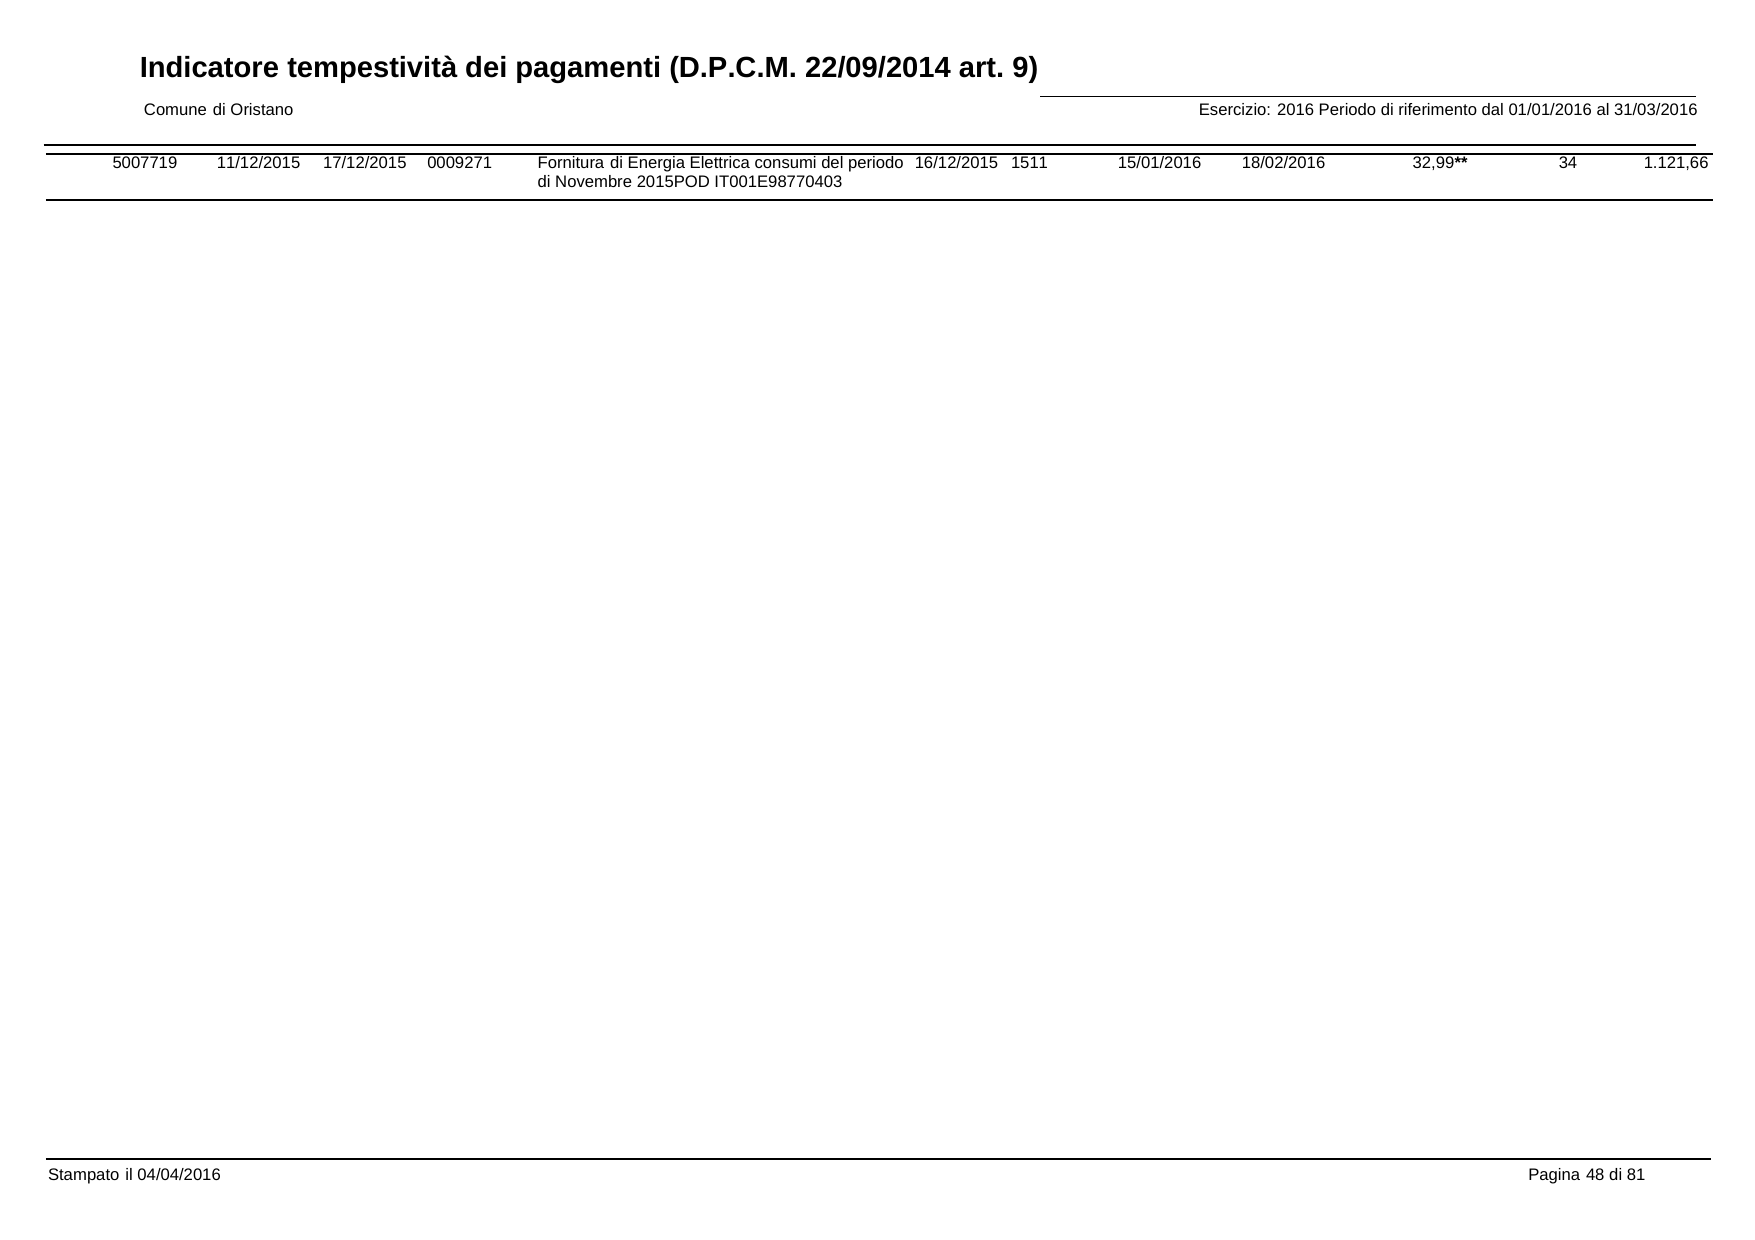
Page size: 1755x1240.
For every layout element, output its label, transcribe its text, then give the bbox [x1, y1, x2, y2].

table_cell 11/12/2015 [197, 155, 311, 199]
table_cell 32,99** [1357, 155, 1513, 199]
table_cell 15/01/2016 [1082, 155, 1221, 199]
table_cell 5007719 [46, 155, 197, 199]
table_cell Fornitura di Energia Elettrica consumi del periodo di Novembre 2015POD IT001E98770403 [515, 155, 911, 199]
table_cell 16/12/2015 1511 [911, 155, 1082, 199]
table_cell 34 [1513, 155, 1606, 199]
table_cell 0009271 [417, 155, 515, 199]
table_cell 1.121,66 [1606, 155, 1712, 199]
table_cell 18/02/2016 [1221, 155, 1357, 199]
table_cell 17/12/2015 [311, 155, 417, 199]
